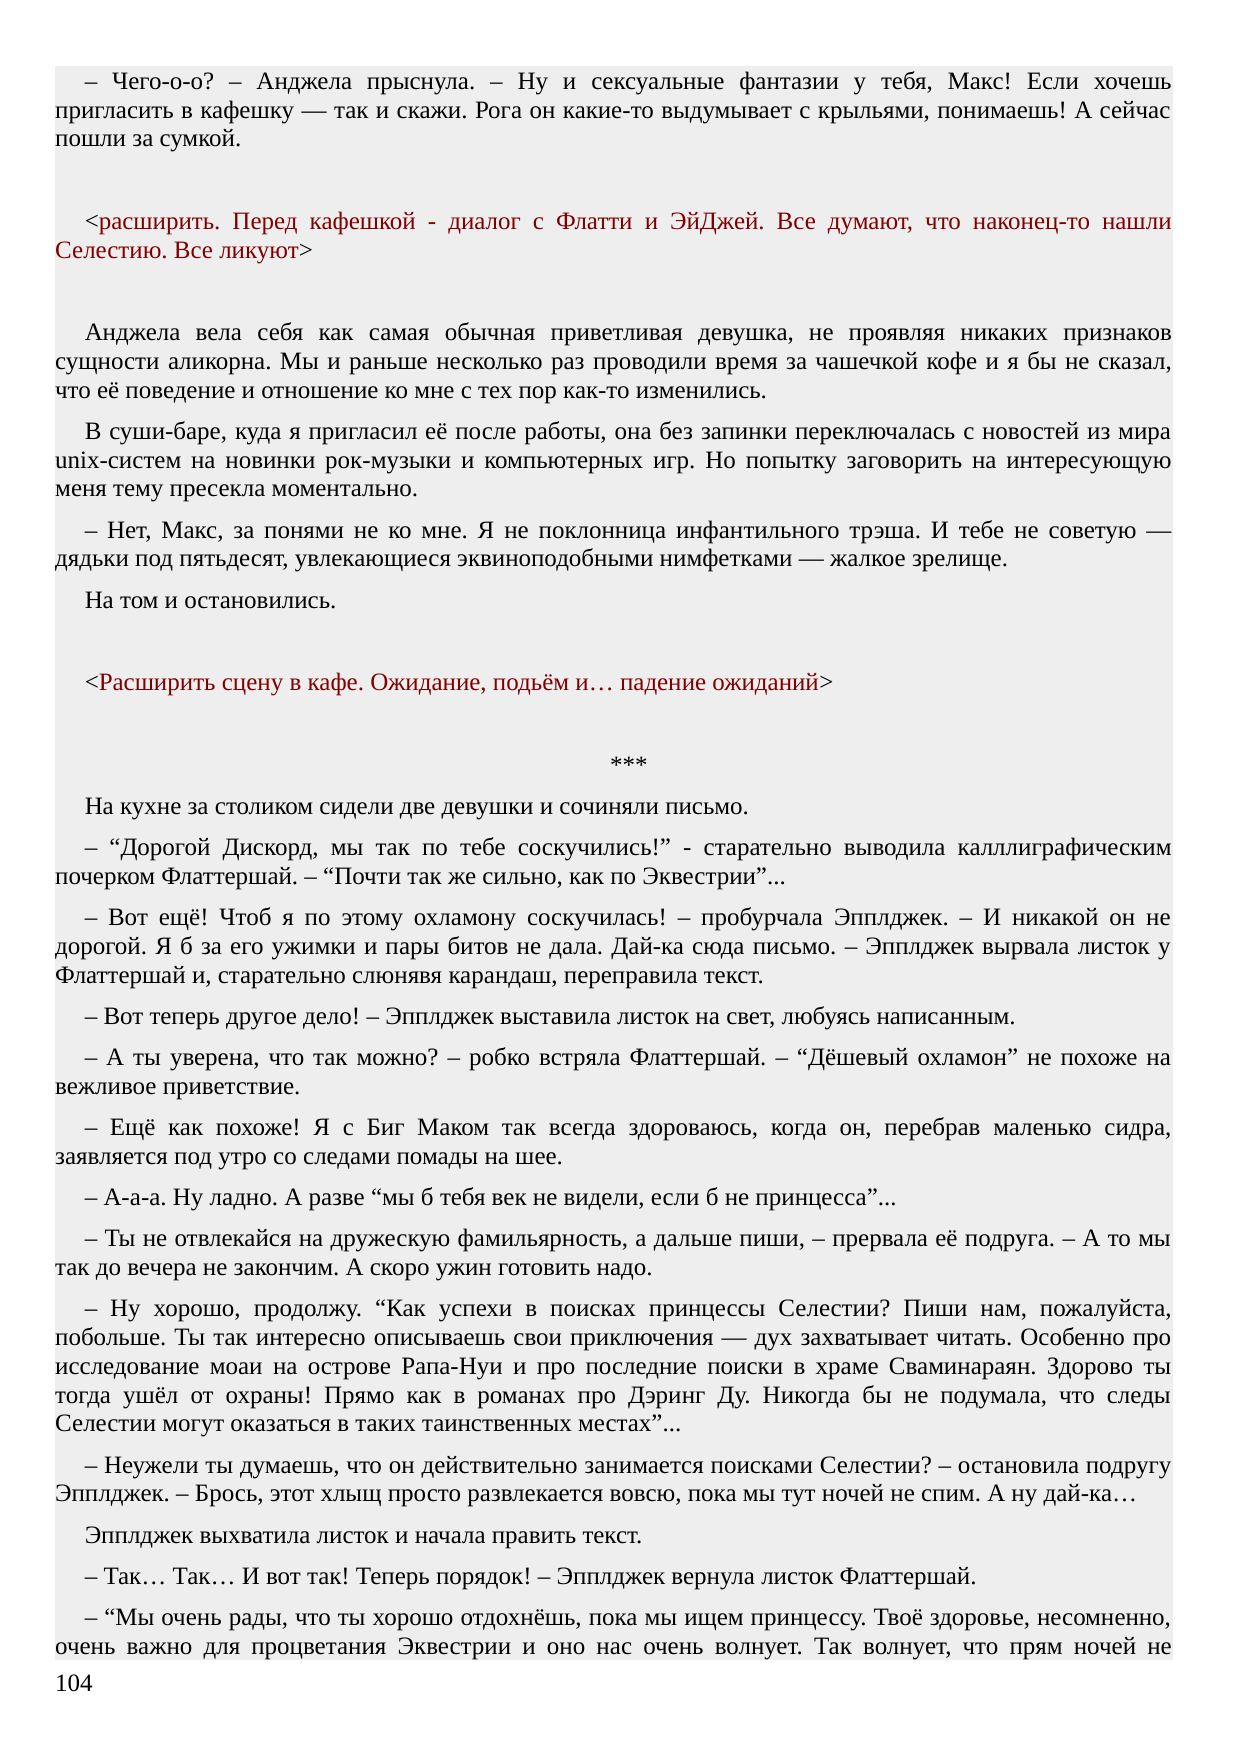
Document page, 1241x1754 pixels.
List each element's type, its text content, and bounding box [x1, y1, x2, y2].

text – Вот ещё! Чтоб я по этому охламону соскучилась! – пробурчала Эпплджек. – И никакой он не дорогой. Я б за его ужимки и пары битов не дала. Дай-ка сюда письмо. – Эпплджек вырвала листок у Флаттершай и, старательно слюнявя карандаш, переправила текст. [55, 902, 1173, 988]
text – А-а-а. Ну ладно. А разве “мы б тебя век не видели, если б не принцесса”... [55, 1182, 1173, 1211]
text Эпплджек выхватила листок и начала править текст. [55, 1520, 1173, 1548]
text – “Мы очень рады, что ты хорошо отдохнёшь, пока мы ищем принцессу. Твоё здоровье, несомненно, очень важно для процветания Эквестрии и оно нас очень волнует. Так волнует, что прям ночей не [55, 1602, 1173, 1660]
text – Ещё как похоже! Я с Биг Маком так всегда здороваюсь, когда он, перебрав маленько сидра, заявляется под утро со следами помады на шее. [55, 1112, 1173, 1170]
text – Так… Так… И вот так! Теперь порядок! – Эпплджек вернула листок Флаттершай. [55, 1561, 1173, 1590]
text – Неужели ты думаешь, что он действительно занимается поисками Селестии? – остановила подругу Эпплджек. – Брось, этот хлыщ просто развлекается вовсю, пока мы тут ночей не спим. А ну дай-ка… [55, 1450, 1173, 1507]
text – А ты уверена, что так можно? – робко встряла Флаттершай. – “Дёшевый охламон” не похоже на вежливое приветствие. [55, 1042, 1173, 1100]
text – Чего-о-о? – Анджела прыснула. – Ну и сексуальные фантазии у тебя, Макс! Если хочешь пригласить в кафешку — так и скажи. Рога он какие-то выдумывает с крыльями, понимаешь! А сейчас пошли за сумкой. [55, 66, 1173, 152]
text – Нет, Макс, за понями не ко мне. Я не поклонница инфантильного трэша. И тебе не советую — дядьки под пятьдесят, увлекающиеся эквиноподобными нимфетками — жалкое зрелище. [55, 515, 1173, 572]
text *** [55, 750, 1173, 778]
text <расширить. Перед кафешкой - диалог с Флатти и ЭйДжей. Все думают, что наконец-то нашли Селестию. Все ликуют> [55, 206, 1173, 263]
text На том и остановились. [55, 585, 1173, 613]
text В суши-баре, куда я пригласил её после работы, она без запинки переключалась с новостей из мира unix-систем на новинки рок-музыки и компьютерных игр. Но попытку заговорить на интересующую меня тему пресекла моментально. [55, 416, 1173, 502]
text <Расширить сцену в кафе. Ожидание, подьём и… падение ожиданий> [55, 667, 1173, 696]
text – “Дорогой Дискорд, мы так по тебе соскучились!” - старательно выводила калллиграфическим почерком Флаттершай. – “Почти так же сильно, как по Эквестрии”... [55, 832, 1173, 890]
text Анджела вела себя как самая обычная приветливая девушка, не проявляя никаких признаков сущности аликорна. Мы и раньше несколько раз проводили время за чашечкой кофе и я бы не сказал, что её поведение и отношение ко мне с тех пор как-то изменились. [55, 317, 1173, 403]
text – Вот теперь другое дело! – Эпплджек выставила листок на свет, любуясь написанным. [55, 1001, 1173, 1030]
text – Ты не отвлекайся на дружескую фамильярность, а дальше пиши, – прервала её подруга. – А то мы так до вечера не закончим. А скоро ужин готовить надо. [55, 1223, 1173, 1281]
text – Ну хорошо, продолжу. “Как успехи в поисках принцессы Селестии? Пиши нам, пожалуйста, побольше. Ты так интересно описываешь свои приключения — дух захватывает читать. Особенно про исследование моаи на острове Рапа-Нуи и про последние поиски в храме Сваминараян. Здорово ты тогда ушёл от охраны! Прямо как в романах про Дэринг Ду. Никогда бы не подумала, что следы Селестии могут оказаться в таких таинственных местах”... [55, 1293, 1173, 1437]
text На кухне за столиком сидели две девушки и сочиняли письмо. [55, 791, 1173, 820]
